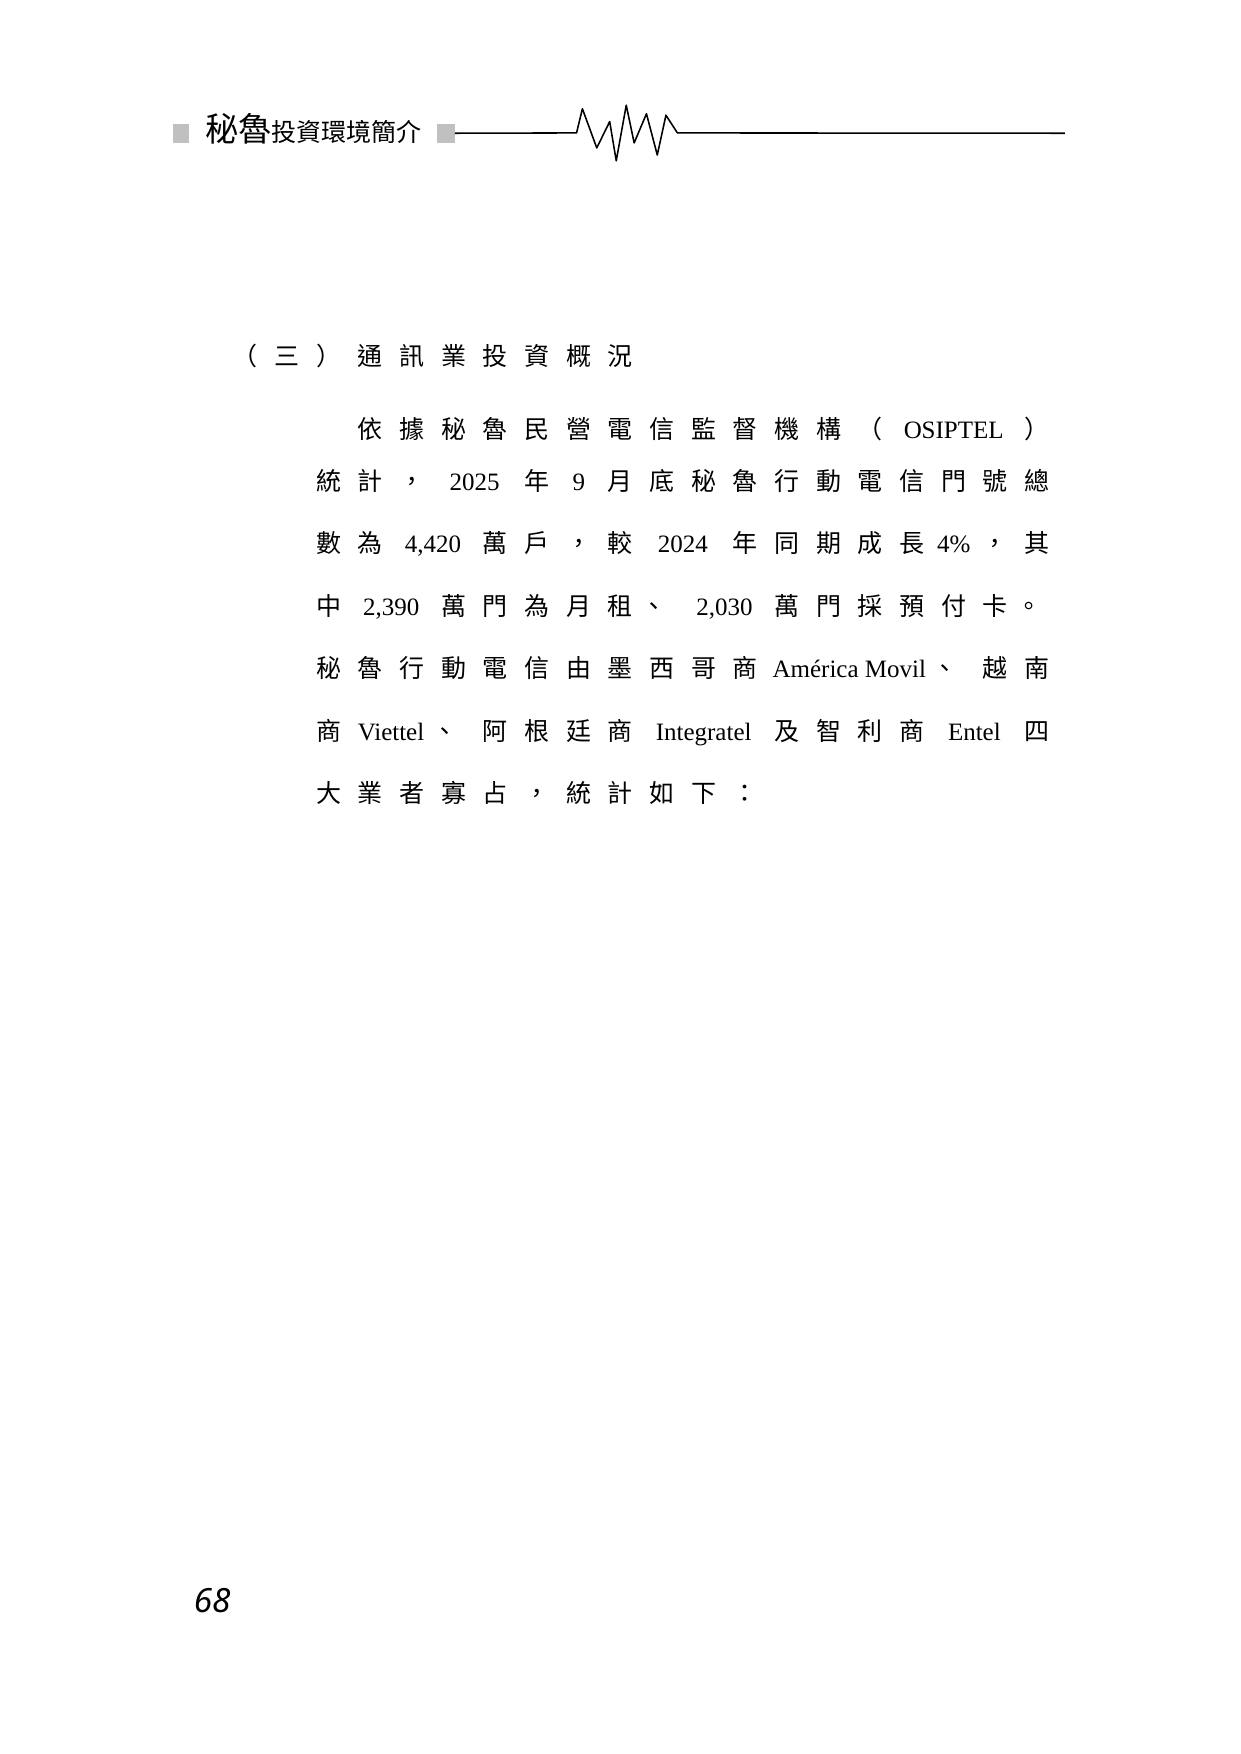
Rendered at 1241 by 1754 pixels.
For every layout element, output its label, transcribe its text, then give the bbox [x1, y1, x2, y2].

text 依據秘魯民營電信監督機構（OSIPTEL）統計，2025年9月底秘魯行動電信門號總數為4,420萬戶，較2024年同期成長4%，其中2,390萬門為月租、2,030萬門採預付卡。秘魯行動電信由墨西哥商América Movil、越南商Viettel、阿根廷商Integratel及智利商Entel四大業者寡占，統計如下： [281, 375, 1058, 813]
text （三）通訊業投資概況 [207, 313, 1058, 375]
